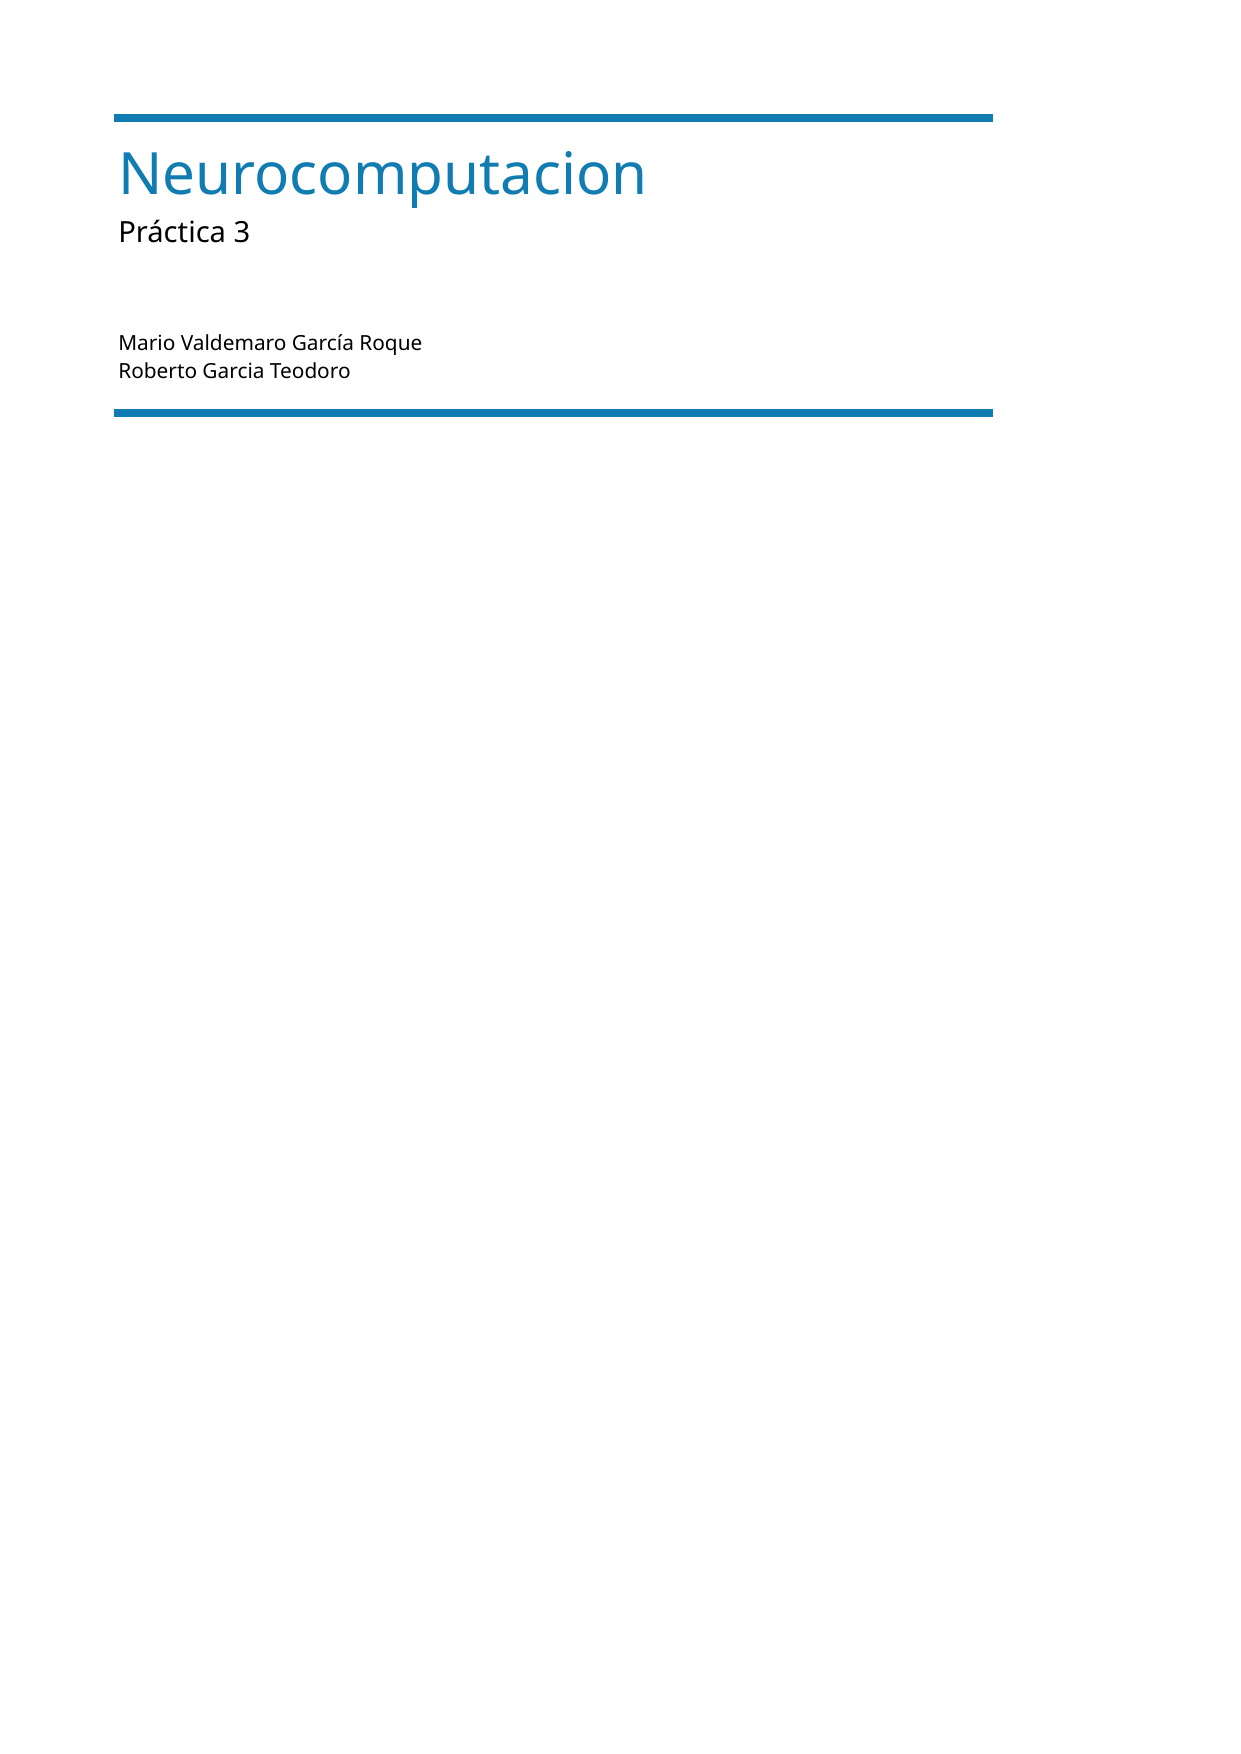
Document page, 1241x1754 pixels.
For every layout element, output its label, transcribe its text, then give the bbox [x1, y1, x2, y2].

title Neurocomputacion [118, 132, 1122, 211]
text Mario Valdemaro García Roque [118, 328, 1122, 356]
text Práctica 3 [118, 211, 1122, 251]
text Roberto Garcia Teodoro [118, 356, 1122, 384]
